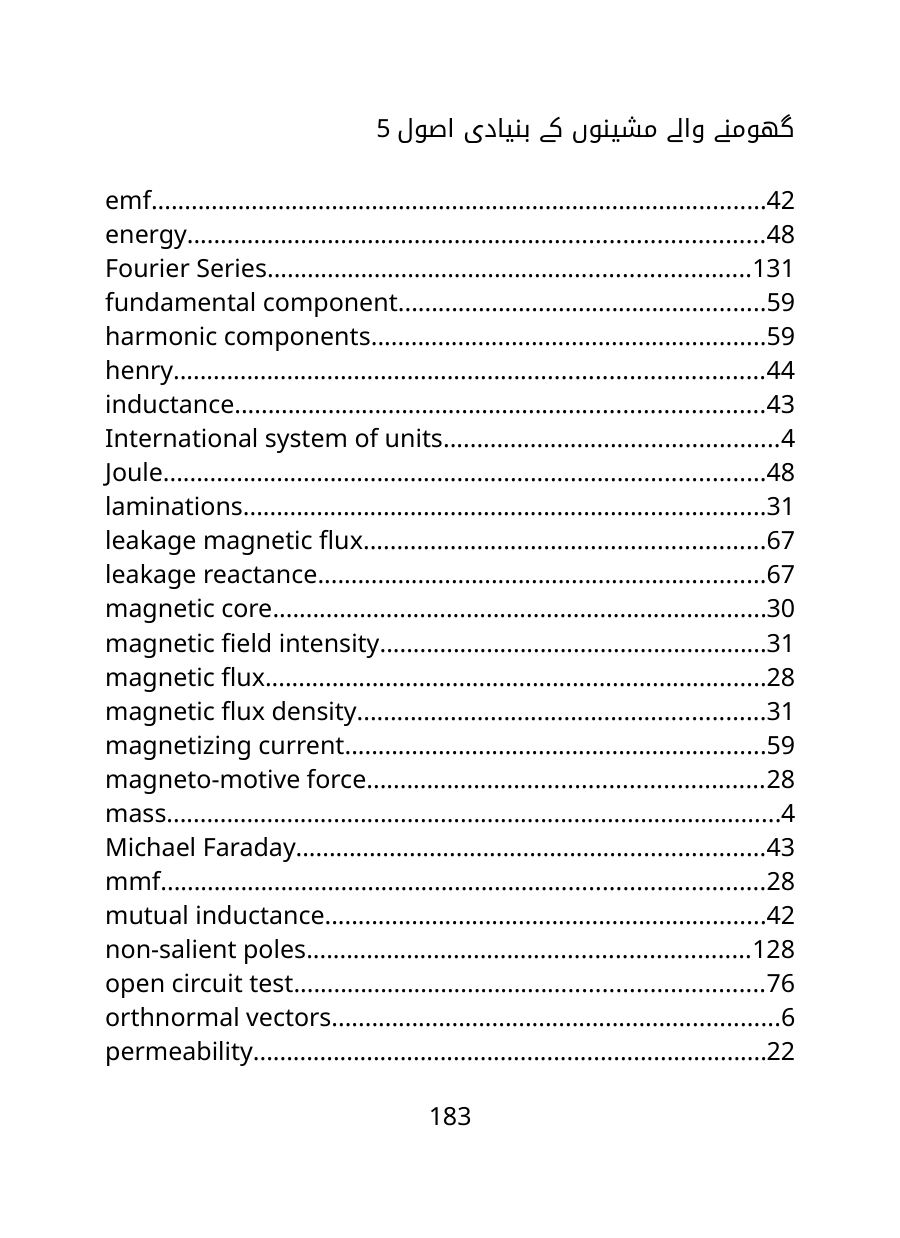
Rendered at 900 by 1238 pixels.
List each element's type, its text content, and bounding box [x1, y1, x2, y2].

text magnetizing current 59 [105, 727, 795, 761]
text laminations 31 [105, 489, 795, 523]
text energy 48 [105, 216, 795, 251]
text Michael Faraday 43 [105, 829, 795, 864]
text mutual inductance 42 [105, 898, 795, 932]
text magnetic flux 28 [105, 659, 795, 693]
text leakage reactance 67 [105, 557, 795, 591]
text magnetic field intensity 31 [105, 625, 795, 659]
text orthnormal vectors 6 [105, 1000, 795, 1034]
text magneto-motive force 28 [105, 761, 795, 796]
text mass 4 [105, 796, 795, 829]
text non-salient poles 128 [105, 932, 795, 966]
text open circuit test 76 [105, 966, 795, 1000]
text mmf 28 [105, 864, 795, 898]
text magnetic flux density 31 [105, 693, 795, 727]
text Joule 48 [105, 455, 795, 489]
text leakage magnetic flux 67 [105, 523, 795, 557]
text henry 44 [105, 353, 795, 387]
text inductance 43 [105, 387, 795, 421]
text International system of units 4 [105, 421, 795, 455]
text magnetic core 30 [105, 591, 795, 625]
text emf 42 [105, 182, 795, 216]
text Fourier Series 131 [105, 251, 795, 284]
text harmonic components 59 [105, 319, 795, 353]
text permeability 22 [105, 1034, 795, 1068]
text fundamental component 59 [105, 284, 795, 319]
